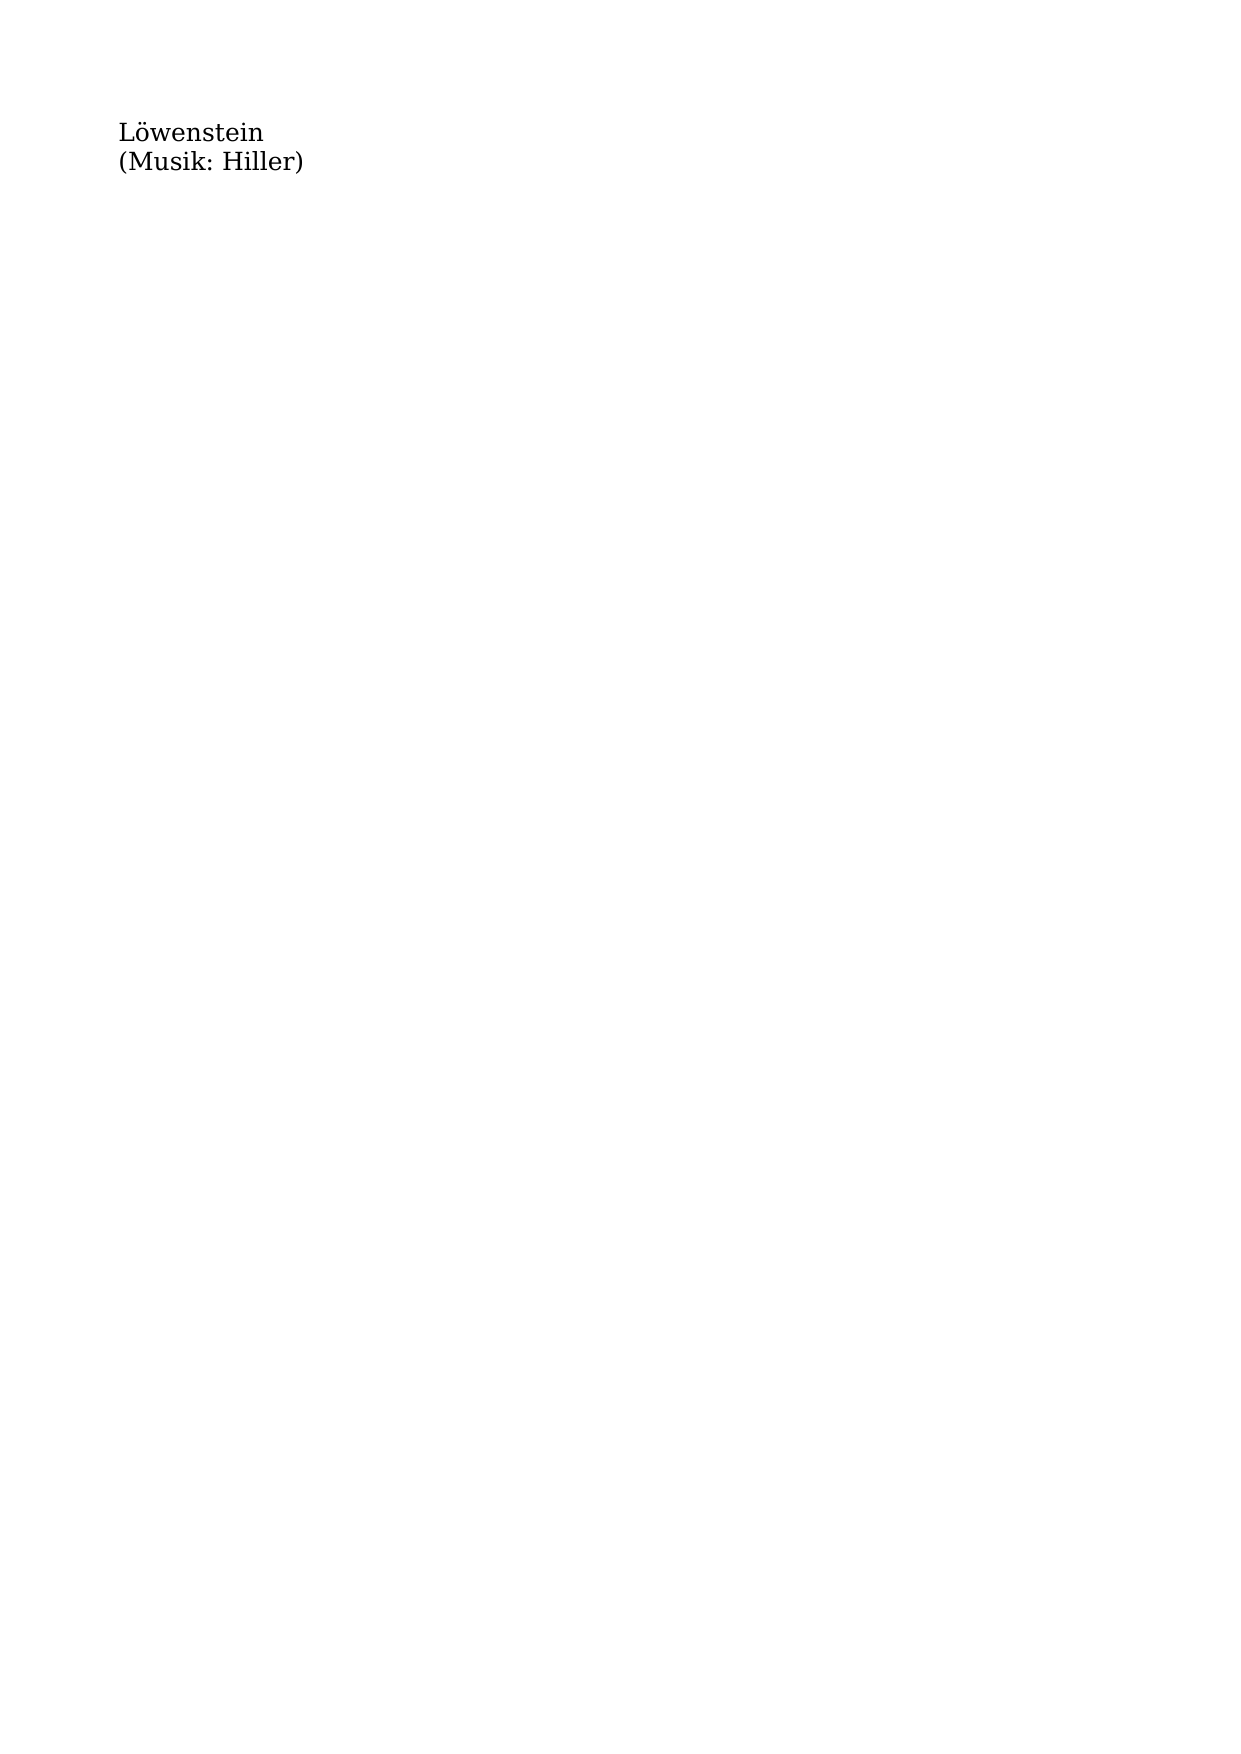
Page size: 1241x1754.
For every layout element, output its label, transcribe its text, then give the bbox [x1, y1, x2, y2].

text (Musik: Hiller) [118, 147, 1122, 176]
text Löwenstein [118, 118, 1122, 147]
